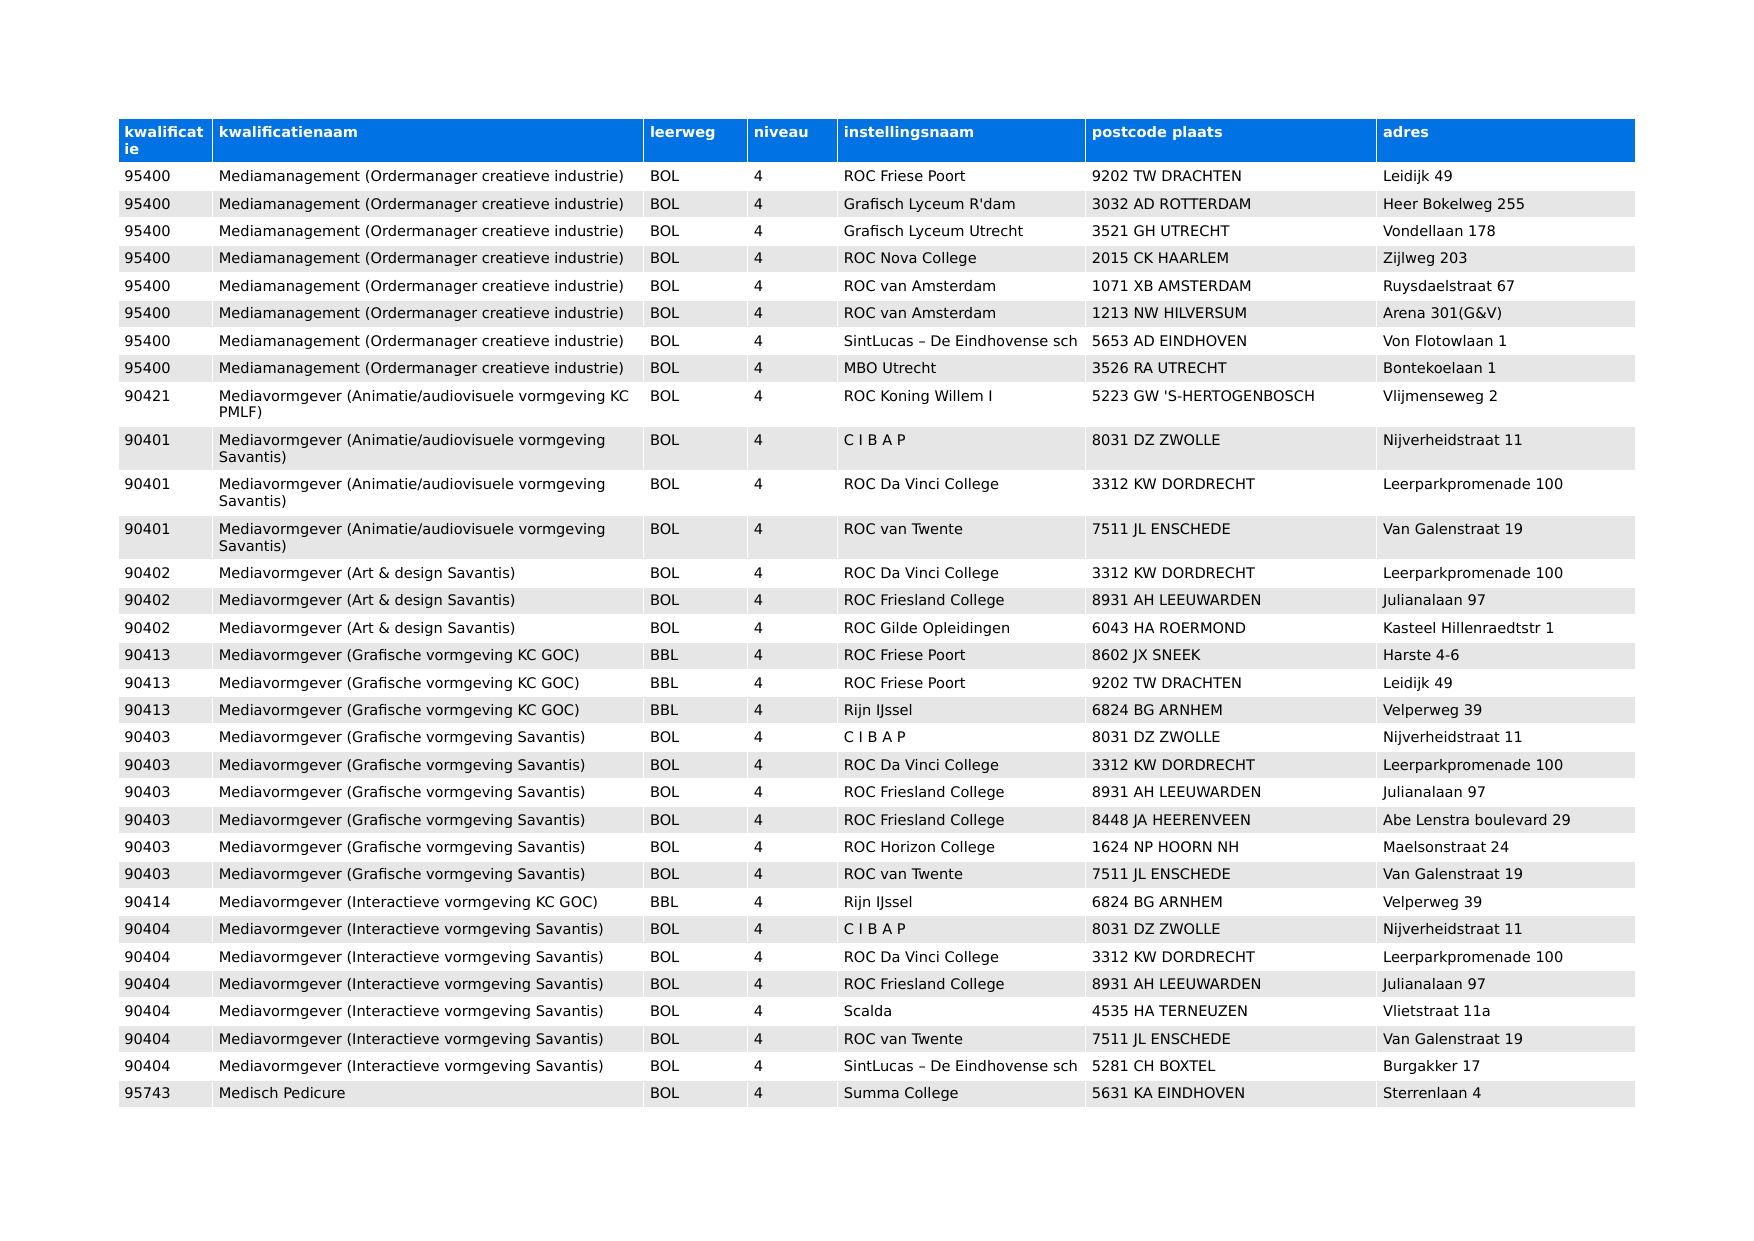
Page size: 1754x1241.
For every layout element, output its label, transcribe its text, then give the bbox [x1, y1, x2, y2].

table_cell Mediamanagement (Ordermanager creatieve industrie) [213, 246, 643, 272]
table_header kwalificatie [119, 119, 212, 162]
table_cell 7511 JL ENSCHEDE [1086, 516, 1376, 559]
table_cell 8931 AH LEEUWARDEN [1086, 779, 1376, 806]
table_cell 3526 RA UTRECHT [1086, 355, 1376, 382]
table_header niveau [748, 119, 837, 162]
table_cell BOL [644, 862, 747, 888]
table_cell BOL [644, 999, 747, 1025]
table_cell 4 [748, 615, 837, 641]
table_cell 4 [748, 328, 837, 354]
table_cell 8448 JA HEERENVEEN [1086, 807, 1376, 833]
table_cell Mediamanagement (Ordermanager creatieve industrie) [213, 191, 643, 217]
table_cell 4 [748, 273, 837, 299]
table_cell ROC van Twente [838, 1026, 1085, 1052]
table_cell 95743 [119, 1081, 212, 1107]
table_cell 90413 [119, 643, 212, 669]
table_cell 95400 [119, 191, 212, 217]
table_cell 4 [748, 752, 837, 778]
table_cell 9202 TW DRACHTEN [1086, 164, 1376, 190]
table_cell BOL [644, 1026, 747, 1052]
table_header leerweg [644, 119, 747, 162]
table_cell C I B A P [838, 725, 1085, 751]
table_cell SintLucas – De Eindhovense sch [838, 1053, 1085, 1080]
table_header postcode plaats [1086, 119, 1376, 162]
table_cell 3312 KW DORDRECHT [1086, 560, 1376, 587]
table_cell Leerparkpromenade 100 [1377, 471, 1635, 515]
table_cell 2015 CK HAARLEM [1086, 246, 1376, 272]
table_cell BOL [644, 1081, 747, 1107]
table_cell Mediamanagement (Ordermanager creatieve industrie) [213, 273, 643, 299]
table_cell 95400 [119, 355, 212, 382]
table_cell BOL [644, 752, 747, 778]
table_cell Leerparkpromenade 100 [1377, 560, 1635, 587]
table_cell 4 [748, 697, 837, 723]
table_cell 4 [748, 560, 837, 587]
table_cell 5281 CH BOXTEL [1086, 1053, 1376, 1080]
table_cell Von Flotowlaan 1 [1377, 328, 1635, 354]
table_cell 4 [748, 999, 837, 1025]
table_header kwalificatienaam [213, 119, 643, 162]
table_cell SintLucas – De Eindhovense sch [838, 328, 1085, 354]
table_cell ROC Horizon College [838, 834, 1085, 861]
table_cell ROC Nova College [838, 246, 1085, 272]
table_cell Van Galenstraat 19 [1377, 862, 1635, 888]
table_cell Vondellaan 178 [1377, 218, 1635, 245]
table_cell Grafisch Lyceum Utrecht [838, 218, 1085, 245]
table_cell 4 [748, 471, 837, 515]
table_cell 6043 HA ROERMOND [1086, 615, 1376, 641]
table_cell BBL [644, 889, 747, 915]
table_cell Scalda [838, 999, 1085, 1025]
table_cell BOL [644, 725, 747, 751]
table_cell Mediavormgever (Grafische vormgeving Savantis) [213, 725, 643, 751]
table_cell 4 [748, 355, 837, 382]
table_header adres [1377, 119, 1635, 162]
table_cell BOL [644, 273, 747, 299]
table_cell ROC Friesland College [838, 779, 1085, 806]
table_cell 90403 [119, 779, 212, 806]
table_cell ROC Friese Poort [838, 670, 1085, 696]
table_cell BOL [644, 807, 747, 833]
table_cell Leerparkpromenade 100 [1377, 944, 1635, 970]
table_cell 4 [748, 1026, 837, 1052]
table_cell ROC van Amsterdam [838, 301, 1085, 327]
table_cell MBO Utrecht [838, 355, 1085, 382]
table_cell 90404 [119, 916, 212, 943]
table_cell ROC van Amsterdam [838, 273, 1085, 299]
table_cell Van Galenstraat 19 [1377, 1026, 1635, 1052]
table_cell BOL [644, 916, 747, 943]
table_cell ROC Friesland College [838, 807, 1085, 833]
table_cell 4 [748, 191, 837, 217]
table_cell Mediamanagement (Ordermanager creatieve industrie) [213, 301, 643, 327]
table_cell Kasteel Hillenraedtstr 1 [1377, 615, 1635, 641]
table_cell 4 [748, 164, 837, 190]
table_cell Summa College [838, 1081, 1085, 1107]
table_cell ROC Da Vinci College [838, 944, 1085, 970]
table_cell 4 [748, 218, 837, 245]
table_cell 1213 NW HILVERSUM [1086, 301, 1376, 327]
table_cell Mediavormgever (Interactieve vormgeving Savantis) [213, 999, 643, 1025]
table_cell 3312 KW DORDRECHT [1086, 752, 1376, 778]
table_cell ROC Friese Poort [838, 164, 1085, 190]
table_cell 3032 AD ROTTERDAM [1086, 191, 1376, 217]
table_cell 4 [748, 588, 837, 614]
table_cell Mediamanagement (Ordermanager creatieve industrie) [213, 218, 643, 245]
table_cell BOL [644, 1053, 747, 1080]
table_cell ROC Friesland College [838, 588, 1085, 614]
table_cell 90404 [119, 971, 212, 997]
table_cell 9202 TW DRACHTEN [1086, 670, 1376, 696]
table_cell 4 [748, 1053, 837, 1080]
table_cell BBL [644, 670, 747, 696]
table_cell Leerparkpromenade 100 [1377, 752, 1635, 778]
table_cell Mediavormgever (Animatie/audiovisuele vormgeving Savantis) [213, 427, 643, 470]
table_cell Burgakker 17 [1377, 1053, 1635, 1080]
table_cell Mediamanagement (Ordermanager creatieve industrie) [213, 164, 643, 190]
table_cell Mediavormgever (Interactieve vormgeving Savantis) [213, 1026, 643, 1052]
table_cell BOL [644, 471, 747, 515]
table_cell Mediavormgever (Interactieve vormgeving Savantis) [213, 916, 643, 943]
table_cell BOL [644, 191, 747, 217]
table_cell 90402 [119, 560, 212, 587]
table_cell BOL [644, 328, 747, 354]
table_cell C I B A P [838, 916, 1085, 943]
table_cell 8031 DZ ZWOLLE [1086, 725, 1376, 751]
table_cell Leidijk 49 [1377, 164, 1635, 190]
table_cell BOL [644, 355, 747, 382]
table_cell BOL [644, 301, 747, 327]
table_cell Julianalaan 97 [1377, 971, 1635, 997]
table_cell Zijlweg 203 [1377, 246, 1635, 272]
table_cell 7511 JL ENSCHEDE [1086, 862, 1376, 888]
table_cell 90421 [119, 383, 212, 426]
table_cell BOL [644, 427, 747, 470]
table_cell Harste 4-6 [1377, 643, 1635, 669]
table_cell 4 [748, 1081, 837, 1107]
table_cell Bontekoelaan 1 [1377, 355, 1635, 382]
table_cell BOL [644, 383, 747, 426]
table_cell ROC Friese Poort [838, 643, 1085, 669]
table_cell ROC Friesland College [838, 971, 1085, 997]
table_cell Mediavormgever (Grafische vormgeving KC GOC) [213, 670, 643, 696]
table_cell BOL [644, 779, 747, 806]
table_cell Velperweg 39 [1377, 697, 1635, 723]
table_cell Medisch Pedicure [213, 1081, 643, 1107]
table_cell 7511 JL ENSCHEDE [1086, 1026, 1376, 1052]
table_cell BOL [644, 588, 747, 614]
table_cell Mediavormgever (Interactieve vormgeving Savantis) [213, 971, 643, 997]
table_cell Mediavormgever (Interactieve vormgeving Savantis) [213, 1053, 643, 1080]
table_cell BBL [644, 697, 747, 723]
table_cell 8602 JX SNEEK [1086, 643, 1376, 669]
table_cell Grafisch Lyceum R'dam [838, 191, 1085, 217]
table_cell ROC Da Vinci College [838, 560, 1085, 587]
table_cell 4 [748, 944, 837, 970]
table_cell 4 [748, 889, 837, 915]
table_cell 95400 [119, 328, 212, 354]
table_cell BOL [644, 971, 747, 997]
table_cell ROC van Twente [838, 862, 1085, 888]
table_cell Rijn IJssel [838, 889, 1085, 915]
table_cell Mediavormgever (Grafische vormgeving Savantis) [213, 834, 643, 861]
table_cell BOL [644, 944, 747, 970]
table_cell Nijverheidstraat 11 [1377, 916, 1635, 943]
table_cell Mediavormgever (Grafische vormgeving KC GOC) [213, 643, 643, 669]
table_cell 4 [748, 643, 837, 669]
table_cell 3312 KW DORDRECHT [1086, 944, 1376, 970]
table_cell Ruysdaelstraat 67 [1377, 273, 1635, 299]
table_cell Velperweg 39 [1377, 889, 1635, 915]
table_cell Mediavormgever (Grafische vormgeving Savantis) [213, 779, 643, 806]
table_cell 90401 [119, 516, 212, 559]
table_cell BOL [644, 834, 747, 861]
table_cell Mediavormgever (Animatie/audiovisuele vormgeving Savantis) [213, 516, 643, 559]
table_cell Van Galenstraat 19 [1377, 516, 1635, 559]
table_cell ROC Koning Willem I [838, 383, 1085, 426]
table_cell 4 [748, 971, 837, 997]
table_cell ROC Da Vinci College [838, 752, 1085, 778]
table_cell 4 [748, 427, 837, 470]
table_cell 1624 NP HOORN NH [1086, 834, 1376, 861]
table_cell 90403 [119, 834, 212, 861]
table_cell Vlijmenseweg 2 [1377, 383, 1635, 426]
table_cell 4 [748, 670, 837, 696]
table_cell Heer Bokelweg 255 [1377, 191, 1635, 217]
table_cell 90402 [119, 588, 212, 614]
table_cell 5223 GW 'S-HERTOGENBOSCH [1086, 383, 1376, 426]
table_cell 4 [748, 516, 837, 559]
table_cell 95400 [119, 273, 212, 299]
table_cell 4 [748, 301, 837, 327]
table_cell Nijverheidstraat 11 [1377, 427, 1635, 470]
table_cell Mediavormgever (Grafische vormgeving KC GOC) [213, 697, 643, 723]
table_cell Mediamanagement (Ordermanager creatieve industrie) [213, 328, 643, 354]
table_cell Mediavormgever (Grafische vormgeving Savantis) [213, 862, 643, 888]
table_cell Rijn IJssel [838, 697, 1085, 723]
table_cell Julianalaan 97 [1377, 779, 1635, 806]
table_cell Nijverheidstraat 11 [1377, 725, 1635, 751]
table_cell 5653 AD EINDHOVEN [1086, 328, 1376, 354]
table_cell 4535 HA TERNEUZEN [1086, 999, 1376, 1025]
table_header instellingsnaam [838, 119, 1085, 162]
table_cell Leidijk 49 [1377, 670, 1635, 696]
table_cell BOL [644, 218, 747, 245]
table_cell Vlietstraat 11a [1377, 999, 1635, 1025]
table_cell Mediavormgever (Art & design Savantis) [213, 615, 643, 641]
table_cell 6824 BG ARNHEM [1086, 697, 1376, 723]
table_cell 90404 [119, 999, 212, 1025]
table_cell 1071 XB AMSTERDAM [1086, 273, 1376, 299]
table_cell 90414 [119, 889, 212, 915]
table_cell 90404 [119, 944, 212, 970]
table_cell 90401 [119, 471, 212, 515]
table_cell 3312 KW DORDRECHT [1086, 471, 1376, 515]
table_cell BBL [644, 643, 747, 669]
table_cell Mediavormgever (Grafische vormgeving Savantis) [213, 807, 643, 833]
table_cell Mediavormgever (Art & design Savantis) [213, 560, 643, 587]
table_cell 8931 AH LEEUWARDEN [1086, 971, 1376, 997]
table_cell Sterrenlaan 4 [1377, 1081, 1635, 1107]
table_cell Mediavormgever (Grafische vormgeving Savantis) [213, 752, 643, 778]
table_cell 90402 [119, 615, 212, 641]
table_cell 8931 AH LEEUWARDEN [1086, 588, 1376, 614]
table_cell 95400 [119, 218, 212, 245]
table_cell ROC van Twente [838, 516, 1085, 559]
table_cell 90413 [119, 697, 212, 723]
table_cell 8031 DZ ZWOLLE [1086, 916, 1376, 943]
table_cell ROC Gilde Opleidingen [838, 615, 1085, 641]
table_cell Mediavormgever (Interactieve vormgeving Savantis) [213, 944, 643, 970]
table_cell 4 [748, 862, 837, 888]
table_cell BOL [644, 615, 747, 641]
table_cell 95400 [119, 301, 212, 327]
table_cell BOL [644, 516, 747, 559]
table_cell Mediavormgever (Animatie/audiovisuele vormgeving KC PMLF) [213, 383, 643, 426]
table_cell 95400 [119, 164, 212, 190]
table_cell 90403 [119, 807, 212, 833]
table_cell 90404 [119, 1026, 212, 1052]
table_cell Julianalaan 97 [1377, 588, 1635, 614]
table_cell Abe Lenstra boulevard 29 [1377, 807, 1635, 833]
table_cell Maelsonstraat 24 [1377, 834, 1635, 861]
table_cell 4 [748, 807, 837, 833]
table_cell 6824 BG ARNHEM [1086, 889, 1376, 915]
table_cell 4 [748, 779, 837, 806]
table_cell C I B A P [838, 427, 1085, 470]
table_cell 8031 DZ ZWOLLE [1086, 427, 1376, 470]
table_cell 5631 KA EINDHOVEN [1086, 1081, 1376, 1107]
table_cell Mediamanagement (Ordermanager creatieve industrie) [213, 355, 643, 382]
table_cell 4 [748, 383, 837, 426]
table_cell 90403 [119, 752, 212, 778]
table_cell ROC Da Vinci College [838, 471, 1085, 515]
table_cell 90401 [119, 427, 212, 470]
table_cell BOL [644, 164, 747, 190]
table_cell 4 [748, 246, 837, 272]
table_cell 90403 [119, 862, 212, 888]
table_cell Mediavormgever (Interactieve vormgeving KC GOC) [213, 889, 643, 915]
table_cell Arena 301(G&V) [1377, 301, 1635, 327]
table_cell 90404 [119, 1053, 212, 1080]
table_cell 4 [748, 834, 837, 861]
table_cell 4 [748, 725, 837, 751]
table_cell 90413 [119, 670, 212, 696]
table_cell BOL [644, 560, 747, 587]
table_cell BOL [644, 246, 747, 272]
table_cell 4 [748, 916, 837, 943]
table_cell 90403 [119, 725, 212, 751]
table_cell Mediavormgever (Animatie/audiovisuele vormgeving Savantis) [213, 471, 643, 515]
table_cell 3521 GH UTRECHT [1086, 218, 1376, 245]
table_cell 95400 [119, 246, 212, 272]
table_cell Mediavormgever (Art & design Savantis) [213, 588, 643, 614]
